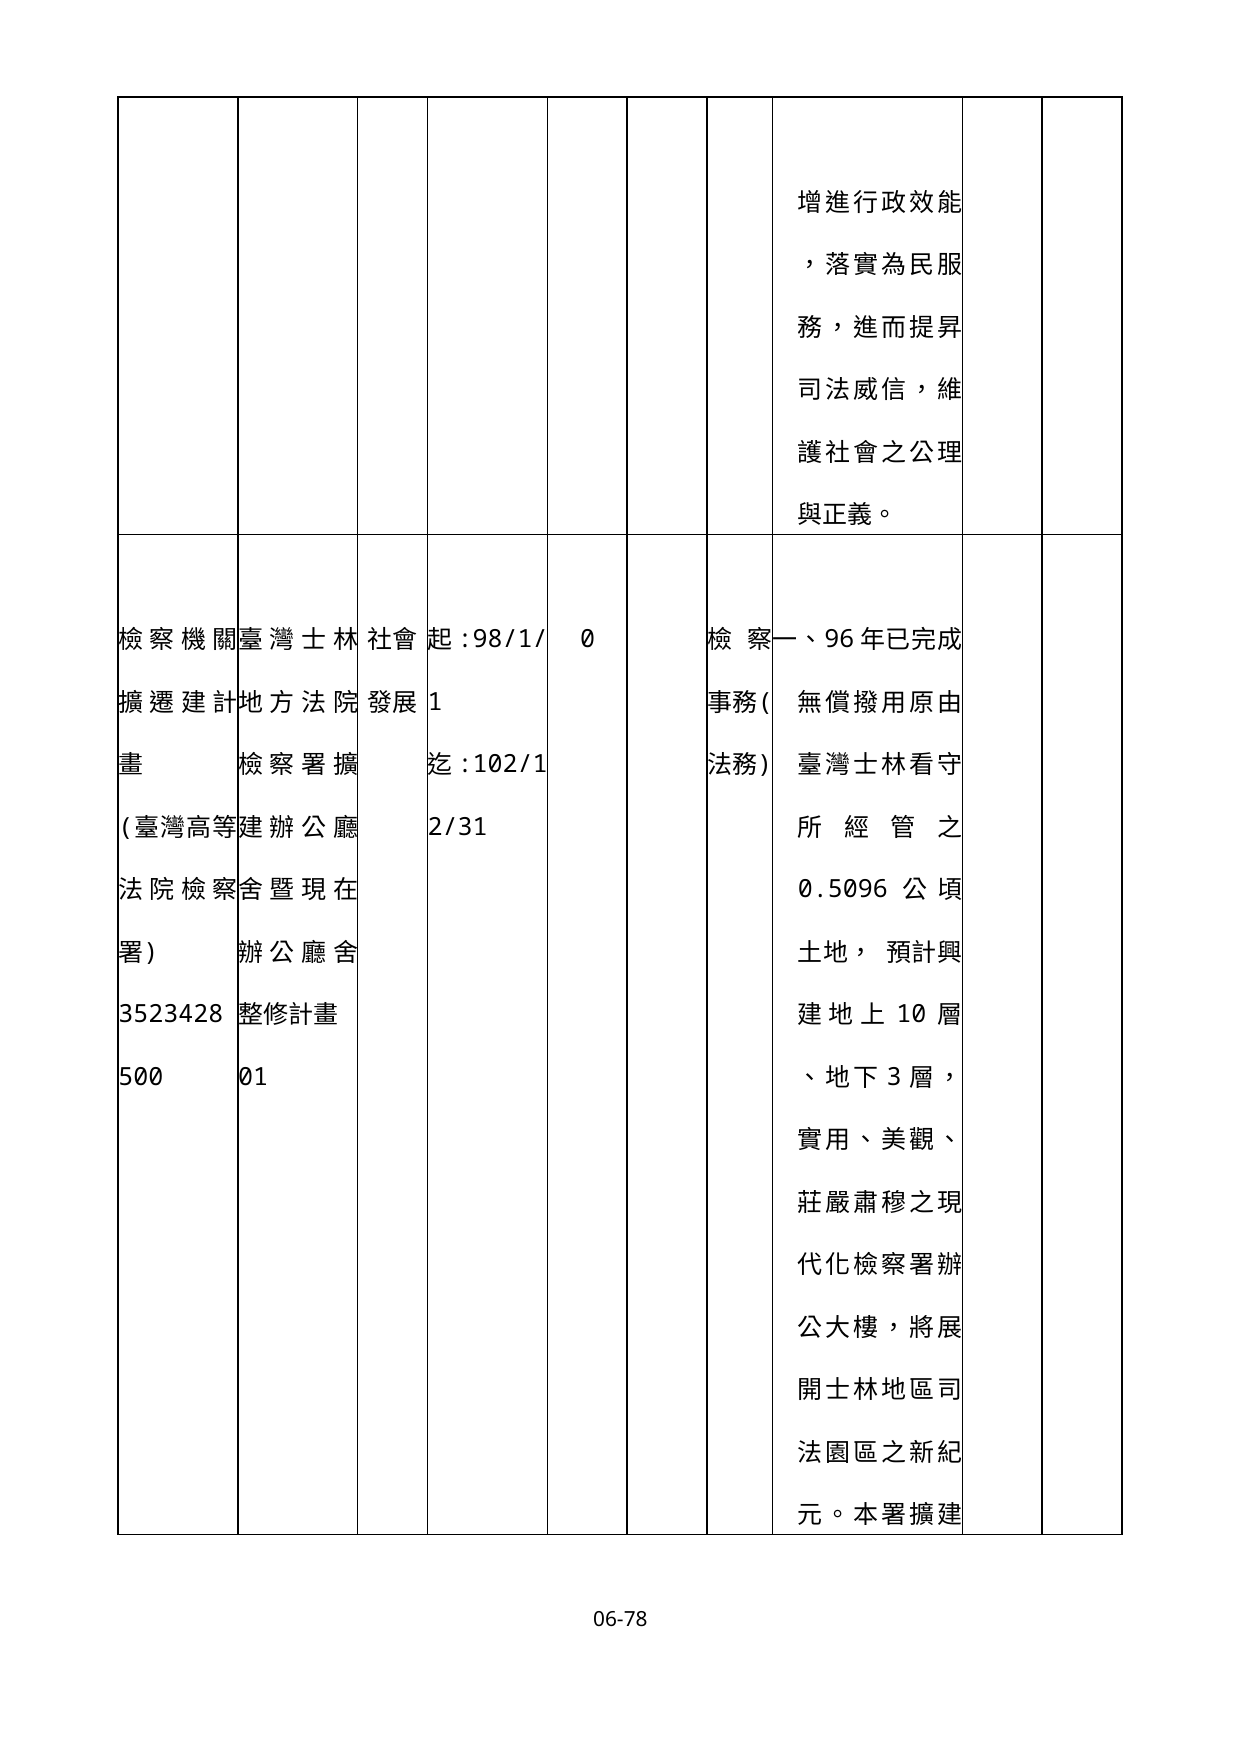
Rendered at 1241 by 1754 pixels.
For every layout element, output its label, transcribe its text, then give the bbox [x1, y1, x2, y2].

table_cell [708, 98, 772, 534]
table_cell 臺灣士林地方法院檢察署擴建辦公廳舍暨現在辦公廳舍整修計畫 01 [239, 535, 357, 1534]
table_cell [358, 98, 427, 534]
table_cell [1043, 535, 1121, 1534]
table_cell 社會發展 [358, 535, 427, 1534]
table_cell [119, 98, 237, 534]
table_cell 起:98/1/1迄:102/12/31 [428, 535, 547, 1534]
table_cell [963, 535, 1041, 1534]
table_cell 檢察事務(法務) [708, 535, 772, 1534]
table_cell [428, 98, 547, 534]
table_cell [963, 98, 1041, 534]
table_cell 檢察機關擴遷建計畫 (臺灣高等法院檢察署) 3523428500 [119, 535, 237, 1534]
table_cell 增進行政效能，落實為民服務，進而提昇司法威信，維護社會之公理與正義。 [773, 98, 962, 534]
table_cell [548, 98, 626, 534]
table_cell [1043, 98, 1121, 534]
table_cell [628, 98, 706, 534]
table_cell [239, 98, 357, 534]
table_cell 0 [548, 535, 626, 1534]
table_cell [628, 535, 706, 1534]
table_cell 一、96年已完成無償撥用原由臺灣士林看守所經管之0.5096公頃土地， 預計興建地上10層、地下3層，實用、美觀、莊嚴肅穆之現代化檢察署辦公大樓，將展開士林地區司法園區之新紀元。本署擴建 [773, 535, 962, 1534]
